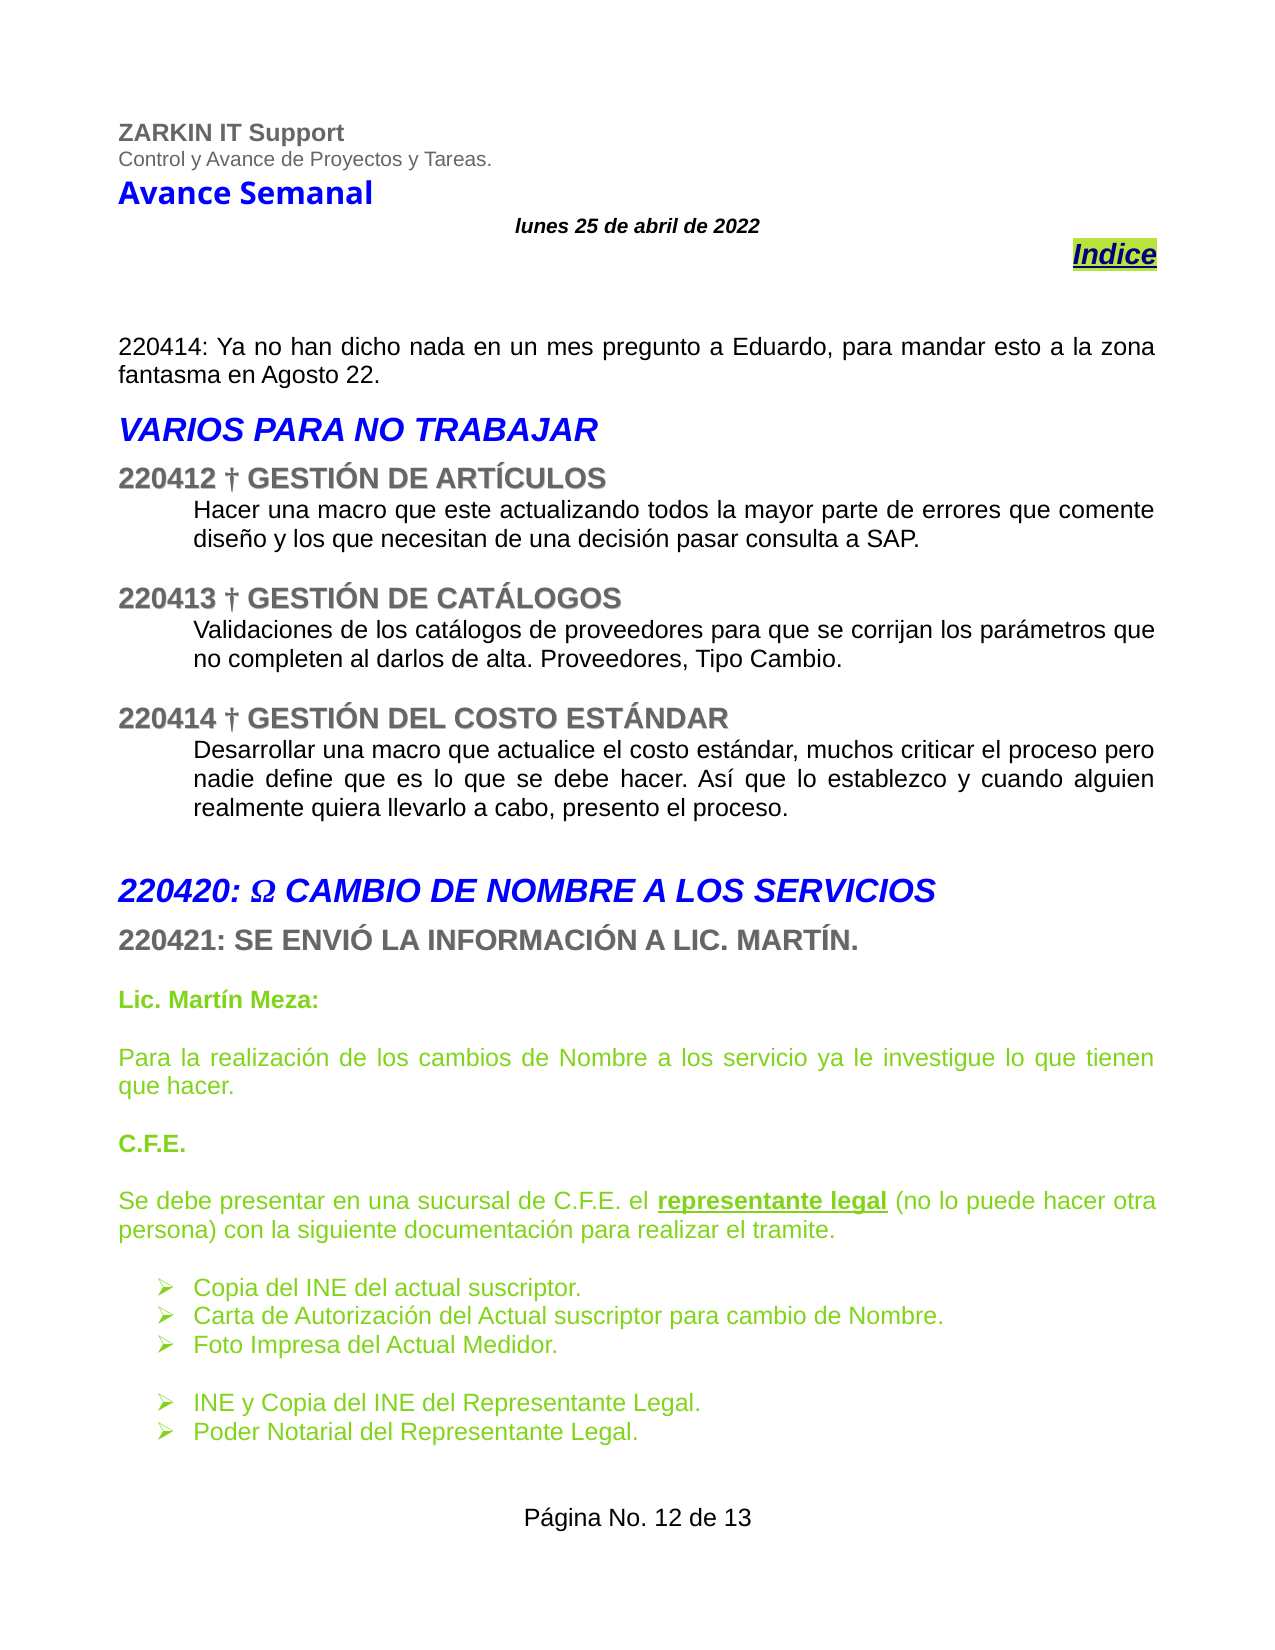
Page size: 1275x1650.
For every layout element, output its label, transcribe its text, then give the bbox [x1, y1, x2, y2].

list Foto Impresa del Actual Medidor. [156, 1330, 1157, 1359]
list INE y Copia del INE del Representante Legal. [156, 1388, 1157, 1417]
list Carta de Autorización del Actual suscriptor para cambio de Nombre. [156, 1301, 1157, 1330]
text Se debe presentar en una sucursal de C.F.E. el representante legal (no lo puede hacer otra persona) con la siguiente documentación para realizar el tramite. [118, 1186, 1157, 1244]
text C.F.E. [118, 1129, 1157, 1157]
subtitle 220413 † GESTIÓN DE CATÁLOGOS [118, 581, 1157, 615]
list Copia del INE del actual suscriptor. [156, 1272, 1157, 1301]
subtitle 220421: Se envió la información a Lic. Martín. [118, 922, 1157, 956]
subtitle VARIOS PARA NO TRABAJAR [118, 410, 1157, 449]
list Poder Notarial del Representante Legal. [156, 1417, 1157, 1446]
text Lic. Martín Meza: [118, 985, 1157, 1014]
subtitle 220412 † GESTIÓN DE ARTÍCULOS [118, 461, 1157, 495]
text Validaciones de los catálogos de proveedores para que se corrijan los parámetros que no completen al darlos de alta. Proveedores, Tipo Cambio. [193, 615, 1157, 673]
text Para la realización de los cambios de Nombre a los servicio ya le investigue lo que tienen que hacer. [118, 1042, 1157, 1100]
text Hacer una macro que este actualizando todos la mayor parte de errores que comente diseño y los que necesitan de una decisión pasar consulta a SAP. [193, 495, 1157, 553]
text Desarrollar una macro que actualice el costo estándar, muchos criticar el proceso pero nadie define que es lo que se debe hacer. Así que lo establezco y cuando alguien realmente quiera llevarlo a cabo, presento el proceso. [193, 735, 1157, 822]
subtitle 220420: Ω CAMBIO DE NOMBRE A LOS SERVICIOS [118, 871, 1157, 910]
subtitle 220414 † GESTIÓN DEL COSTO ESTÁNDAR [118, 701, 1157, 735]
text 220414: Ya no han dicho nada en un mes pregunto a Eduardo, para mandar esto a la zona fantasma en Agosto 22. [118, 332, 1157, 389]
